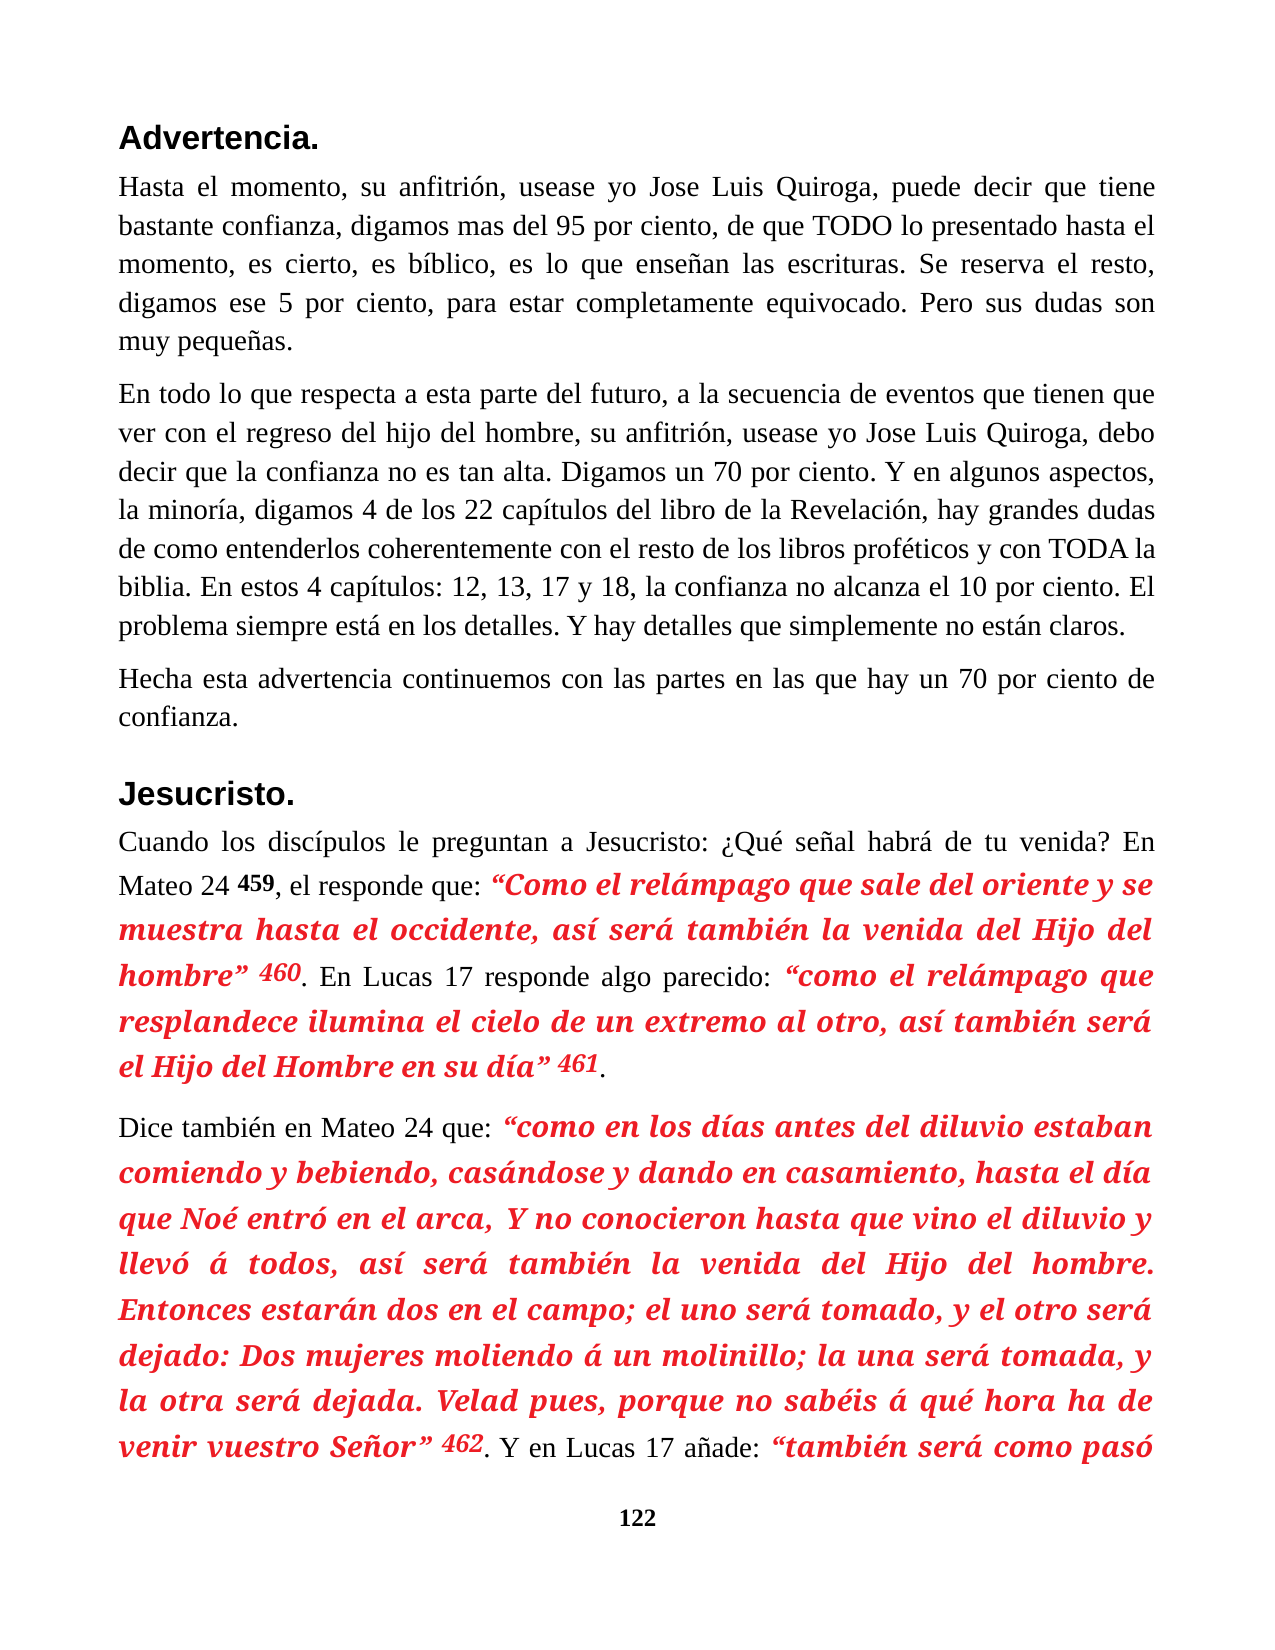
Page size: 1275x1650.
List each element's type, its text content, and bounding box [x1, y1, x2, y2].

text Hasta el momento, su anfitrión, usease yo Jose Luis Quiroga, puede decir que tiene bastante confianza, digamos mas del 95 por ciento, de que TODO lo presentado hasta el momento, es cierto, es bíblico, es lo que enseñan las escrituras. Se reserva el resto, digamos ese 5 por ciento, para estar completamente equivocado. Pero sus dudas son muy pequeñas. [118, 169, 1157, 357]
text En todo lo que respecta a esta parte del futuro, a la secuencia de eventos que tienen que ver con el regreso del hijo del hombre, su anfitrión, usease yo Jose Luis Quiroga, debo decir que la confianza no es tan alta. Digamos un 70 por ciento. Y en algunos aspectos, la minoría, digamos 4 de los 22 capítulos del libro de la Revelación, hay grandes dudas de como entenderlos coherentemente con el resto de los libros proféticos y con TODA la biblia. En estos 4 capítulos: 12, 13, 17 y 18, la confianza no alcanza el 10 por ciento. El problema siempre está en los detalles. Y hay detalles que simplemente no están claros. [118, 377, 1157, 641]
text Hecha esta advertencia continuemos con las partes en las que hay un 70 por ciento de confianza. [118, 661, 1157, 733]
text Cuando los discípulos le preguntan a Jesucristo: ¿Qué señal habrá de tu venida? En Mateo 24 , el responde que: “Como el relámpago que sale del oriente y se muestra hasta el occidente, así será también la venida del Hijo del hombre” . En Lucas 17 responde algo parecido: “como el relámpago que resplandece ilumina el cielo de un extremo al otro, así también será el Hijo del Hombre en su día” . [118, 824, 1157, 1086]
subtitle Advertencia. [118, 118, 1157, 157]
text Dice también en Mateo 24 que: “como en los días antes del diluvio estaban comiendo y bebiendo, casándose y dando en casamiento, hasta el día que Noé entró en el arca, Y no conocieron hasta que vino el diluvio y llevó á todos, así será también la venida del Hijo del hombre. Entonces estarán dos en el campo; el uno será tomado, y el otro será dejado: Dos mujeres moliendo á un molinillo; la una será tomada, y la otra será dejada. Velad pues, porque no sabéis á qué hora ha de venir vuestro Señor” . Y en Lucas 17 añade: “también será como pasó [118, 1107, 1157, 1466]
subtitle Jesucristo. [118, 773, 1157, 812]
